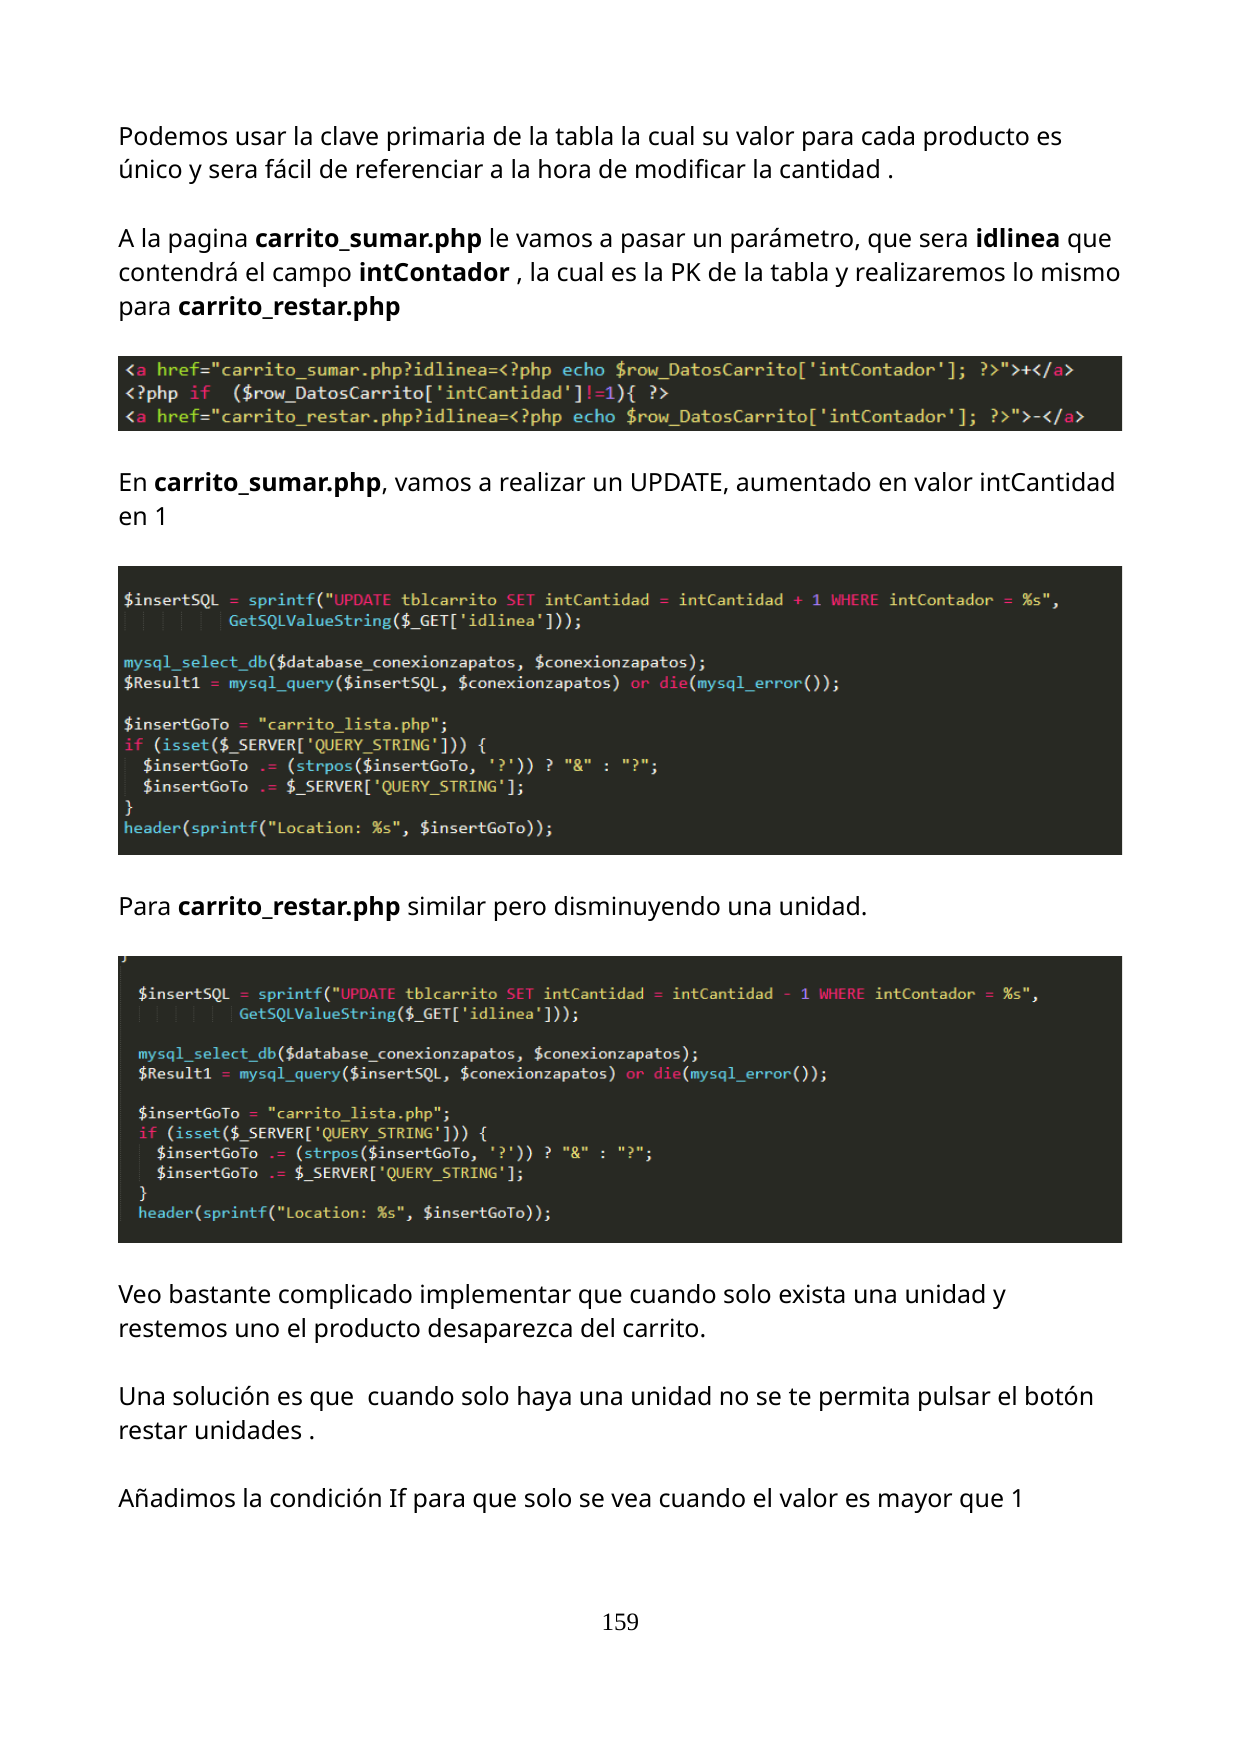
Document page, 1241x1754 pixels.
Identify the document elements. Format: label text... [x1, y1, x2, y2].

picture [118, 956, 1123, 1243]
text Podemos usar la clave primaria de la tabla la cual su valor para cada producto es único y sera fácil de referenciar a la hora de modificar la cantidad . [118, 118, 1122, 186]
text En carrito_sumar.php, vamos a realizar un UPDATE, aumentado en valor intCantidad en 1 [118, 464, 1122, 533]
picture [118, 356, 1123, 431]
text A la pagina carrito_sumar.php le vamos a pasar un parámetro, que sera idlinea que contendrá el campo intContador , la cual es la PK de la tabla y realizaremos lo mismo para carrito_restar.php [118, 220, 1122, 322]
text Una solución es que cuando solo haya una unidad no se te permita pulsar el botón restar unidades . [118, 1379, 1122, 1447]
text Veo bastante complicado implementar que cuando solo exista una unidad y restemos uno el producto desaparezca del carrito. [118, 1277, 1122, 1345]
picture [118, 566, 1123, 855]
text Para carrito_restar.php similar pero disminuyendo una unidad. [118, 888, 1122, 922]
text Añadimos la condición If para que solo se vea cuando el valor es mayor que 1 [118, 1481, 1122, 1515]
